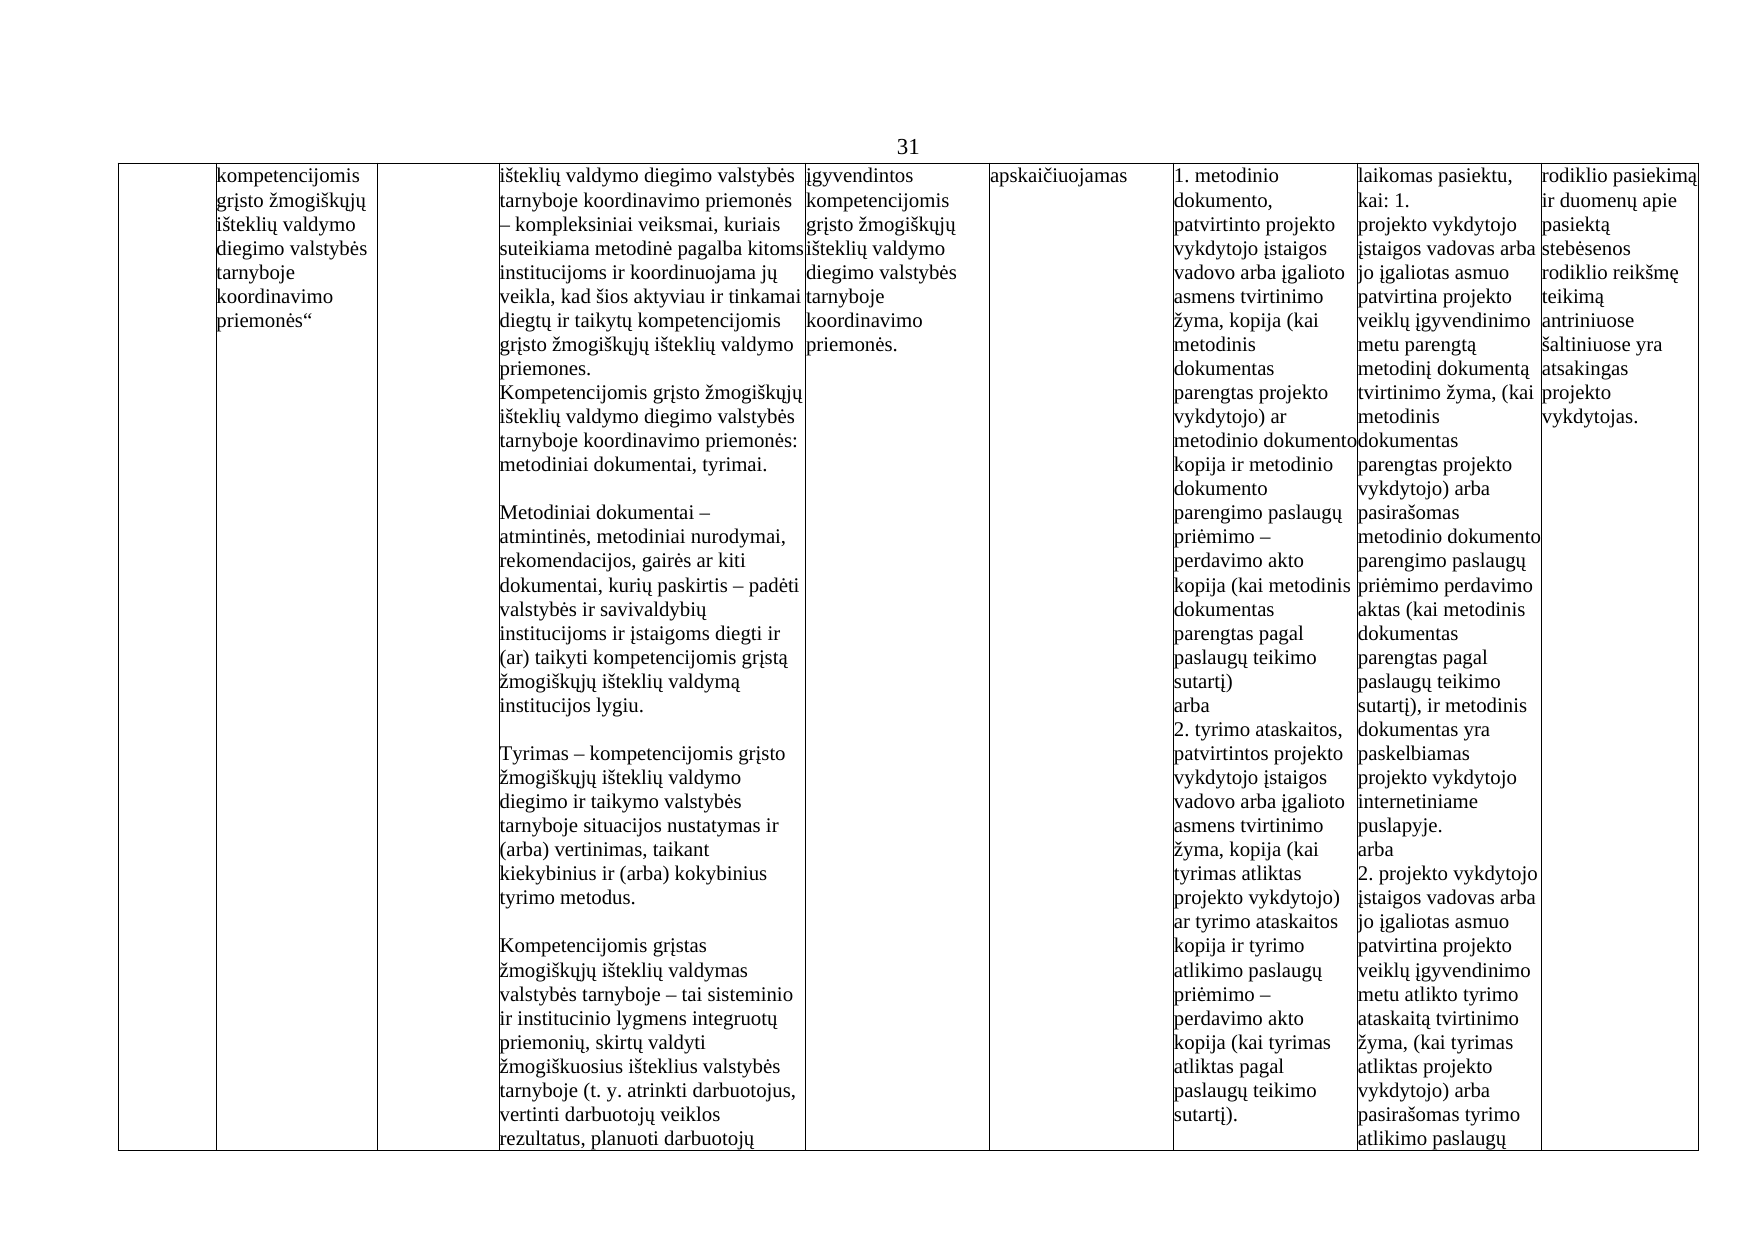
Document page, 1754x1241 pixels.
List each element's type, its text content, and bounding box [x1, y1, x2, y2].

table_cell laikomas pasiektu, kai: 1. projekto vykdytojo įstaigos vadovas arba jo įgaliotas asmuo patvirtina projekto veiklų įgyvendinimo metu parengtą metodinį dokumentą tvirtinimo žyma, (kai metodinis dokumentas parengtas projekto vykdytojo) arba pasirašomas metodinio dokumento parengimo paslaugų priėmimo perdavimo aktas (kai metodinis dokumentas parengtas pagal paslaugų teikimo sutartį), ir metodinis dokumentas yra paskelbiamas projekto vykdytojo internetiniame puslapyje. arba 2. projekto vykdytojo įstaigos vadovas arba jo įgaliotas asmuo patvirtina projekto veiklų įgyvendinimo metu atlikto tyrimo ataskaitą tvirtinimo žyma, (kai tyrimas atliktas projekto vykdytojo) arba pasirašomas tyrimo atlikimo paslaugų [1358, 164, 1541, 1150]
table_cell išteklių valdymo diegimo valstybės tarnyboje koordinavimo priemonės – kompleksiniai veiksmai, kuriais suteikiama metodinė pagalba kitoms institucijoms ir koordinuojama jų veikla, kad šios aktyviau ir tinkamai diegtų ir taikytų kompetencijomis grįsto žmogiškųjų išteklių valdymo priemones. Kompetencijomis grįsto žmogiškųjų išteklių valdymo diegimo valstybės tarnyboje koordinavimo priemonės: metodiniai dokumentai, tyrimai. Metodiniai dokumentai – atmintinės, metodiniai nurodymai, rekomendacijos, gairės ar kiti dokumentai, kurių paskirtis – padėti valstybės ir savivaldybių institucijoms ir įstaigoms diegti ir (ar) taikyti kompetencijomis grįstą žmogiškųjų išteklių valdymą institucijos lygiu. Tyrimas – kompetencijomis grįsto žmogiškųjų išteklių valdymo diegimo ir taikymo valstybės tarnyboje situacijos nustatymas ir (arba) vertinimas, taikant kiekybinius ir (arba) kokybinius tyrimo metodus. Kompetencijomis grįstas žmogiškųjų išteklių valdymas valstybės tarnyboje – tai sisteminio ir institucinio lygmens integruotų priemonių, skirtų valdyti žmogiškuosius išteklius valstybės tarnyboje (t. y. atrinkti darbuotojus, vertinti darbuotojų veiklos rezultatus, planuoti darbuotojų [500, 164, 805, 1150]
table_cell [119, 164, 216, 1150]
table_cell įgyvendintos kompetencijomis grįsto žmogiškųjų išteklių valdymo diegimo valstybės tarnyboje koordinavimo priemonės. [806, 164, 989, 1150]
table_cell apskaičiuojamas [990, 164, 1173, 1150]
table_cell [378, 164, 499, 1150]
table_cell 1. metodinio dokumento, patvirtinto projekto vykdytojo įstaigos vadovo arba įgalioto asmens tvirtinimo žyma, kopija (kai metodinis dokumentas parengtas projekto vykdytojo) ar metodinio dokumento kopija ir metodinio dokumento parengimo paslaugų priėmimo – perdavimo akto kopija (kai metodinis dokumentas parengtas pagal paslaugų teikimo sutartį) arba 2. tyrimo ataskaitos, patvirtintos projekto vykdytojo įstaigos vadovo arba įgalioto asmens tvirtinimo žyma, kopija (kai tyrimas atliktas projekto vykdytojo) ar tyrimo ataskaitos kopija ir tyrimo atlikimo paslaugų priėmimo – perdavimo akto kopija (kai tyrimas atliktas pagal paslaugų teikimo sutartį). [1174, 164, 1357, 1150]
table_cell rodiklio pasiekimą ir duomenų apie pasiektą stebėsenos rodiklio reikšmę teikimą antriniuose šaltiniuose yra atsakingas projekto vykdytojas. [1542, 164, 1698, 1150]
table_cell kompetencijomis grįsto žmogiškųjų išteklių valdymo diegimo valstybės tarnyboje koordinavimo priemonės“ [217, 164, 377, 1150]
